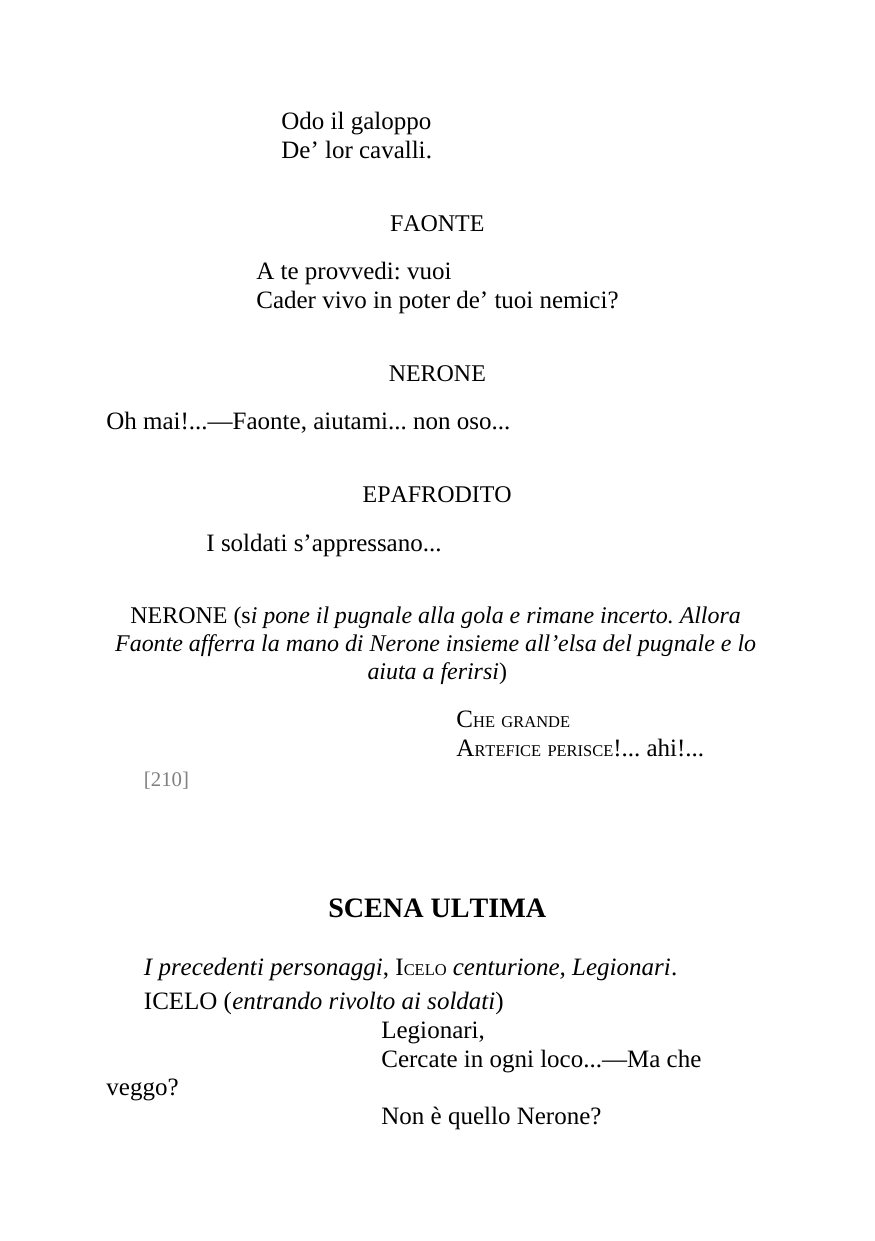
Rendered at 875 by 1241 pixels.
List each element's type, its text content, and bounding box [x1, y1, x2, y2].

text A te provvedi: vuoi [106, 256, 768, 285]
text Legionari, [106, 1015, 768, 1044]
text I soldati s’appressano... [106, 528, 768, 557]
text I precedenti personaggi, Icelo centurione, Legionari. [106, 952, 768, 981]
text ICELO (entrando rivolto ai soldati) [106, 986, 768, 1015]
text EPAFRODITO [106, 480, 768, 508]
text [210] [106, 767, 768, 791]
text Non è quello Nerone? [106, 1101, 768, 1130]
text Oh mai!...—Faonte, aiutami... non oso... [106, 406, 768, 435]
text De’ lor cavalli. [106, 135, 768, 164]
text Che grande [106, 704, 768, 733]
text FAONTE [106, 209, 768, 236]
text Cader vivo in poter de’ tuoi nemici? [106, 285, 768, 314]
subtitle SCENA ULTIMA [106, 891, 768, 923]
text NERONE [106, 359, 768, 386]
text NERONE (si pone il pugnale alla gola e rimane incerto. Allora Faonte afferra la mano di Nerone insieme all’elsa del pugnale e lo aiuta a ferirsi) [106, 602, 768, 684]
text Artefice perisce!... ahi!... [106, 733, 768, 762]
text Cercate in ogni loco...—Ma che veggo? [106, 1044, 768, 1101]
text Odo il galoppo [106, 106, 768, 135]
